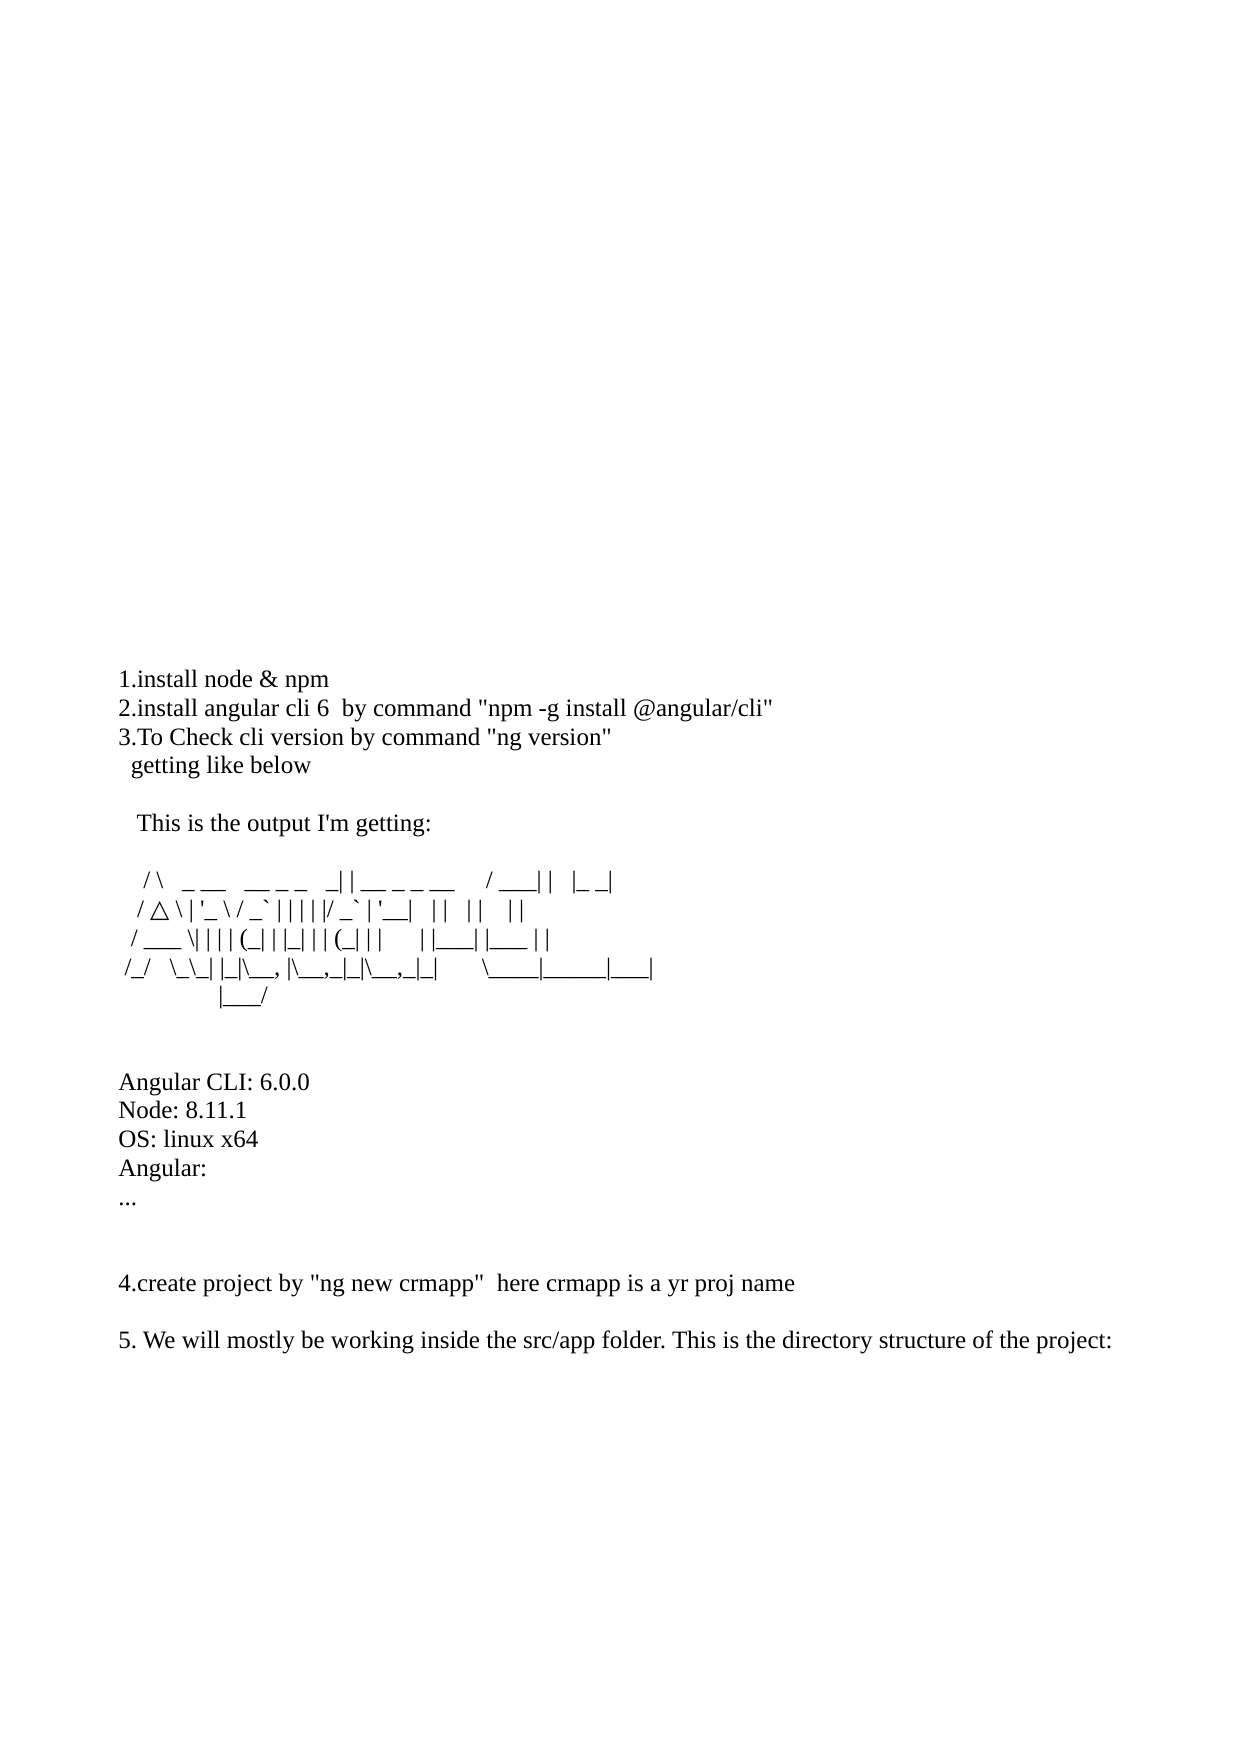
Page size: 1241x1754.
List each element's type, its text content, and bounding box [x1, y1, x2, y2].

text ... [118, 1182, 1122, 1211]
text Angular: [118, 1153, 1122, 1182]
text Node: 8.11.1 [118, 1096, 1122, 1124]
text 5. We will mostly be working inside the src/app folder. This is the directory structure of the project: [118, 1326, 1122, 1354]
text 2.install angular cli 6 by command "npm -g install @angular/cli" [118, 693, 1122, 722]
text OS: linux x64 [118, 1124, 1122, 1153]
text This is the output I'm getting: [118, 808, 1122, 837]
text 3.To Check cli version by command "ng version" [118, 722, 1122, 751]
text / \ _ __ __ _ _ _| | __ _ _ __ / ___| | |_ _| [118, 866, 1122, 894]
text / △ \ | '_ \ / _` | | | | |/ _` | '__| | | | | | | [118, 894, 1122, 923]
text 4.create project by "ng new crmapp" here crmapp is a yr proj name [118, 1268, 1122, 1297]
text |___/ [118, 981, 1122, 1009]
text /_/ \_\_| |_|\__, |\__,_|_|\__,_|_| \____|_____|___| [118, 952, 1122, 981]
text / ___ \| | | | (_| | |_| | | (_| | | | |___| |___ | | [118, 923, 1122, 952]
text getting like below [118, 751, 1122, 779]
text 1.install node & npm [118, 664, 1122, 693]
text Angular CLI: 6.0.0 [118, 1067, 1122, 1096]
